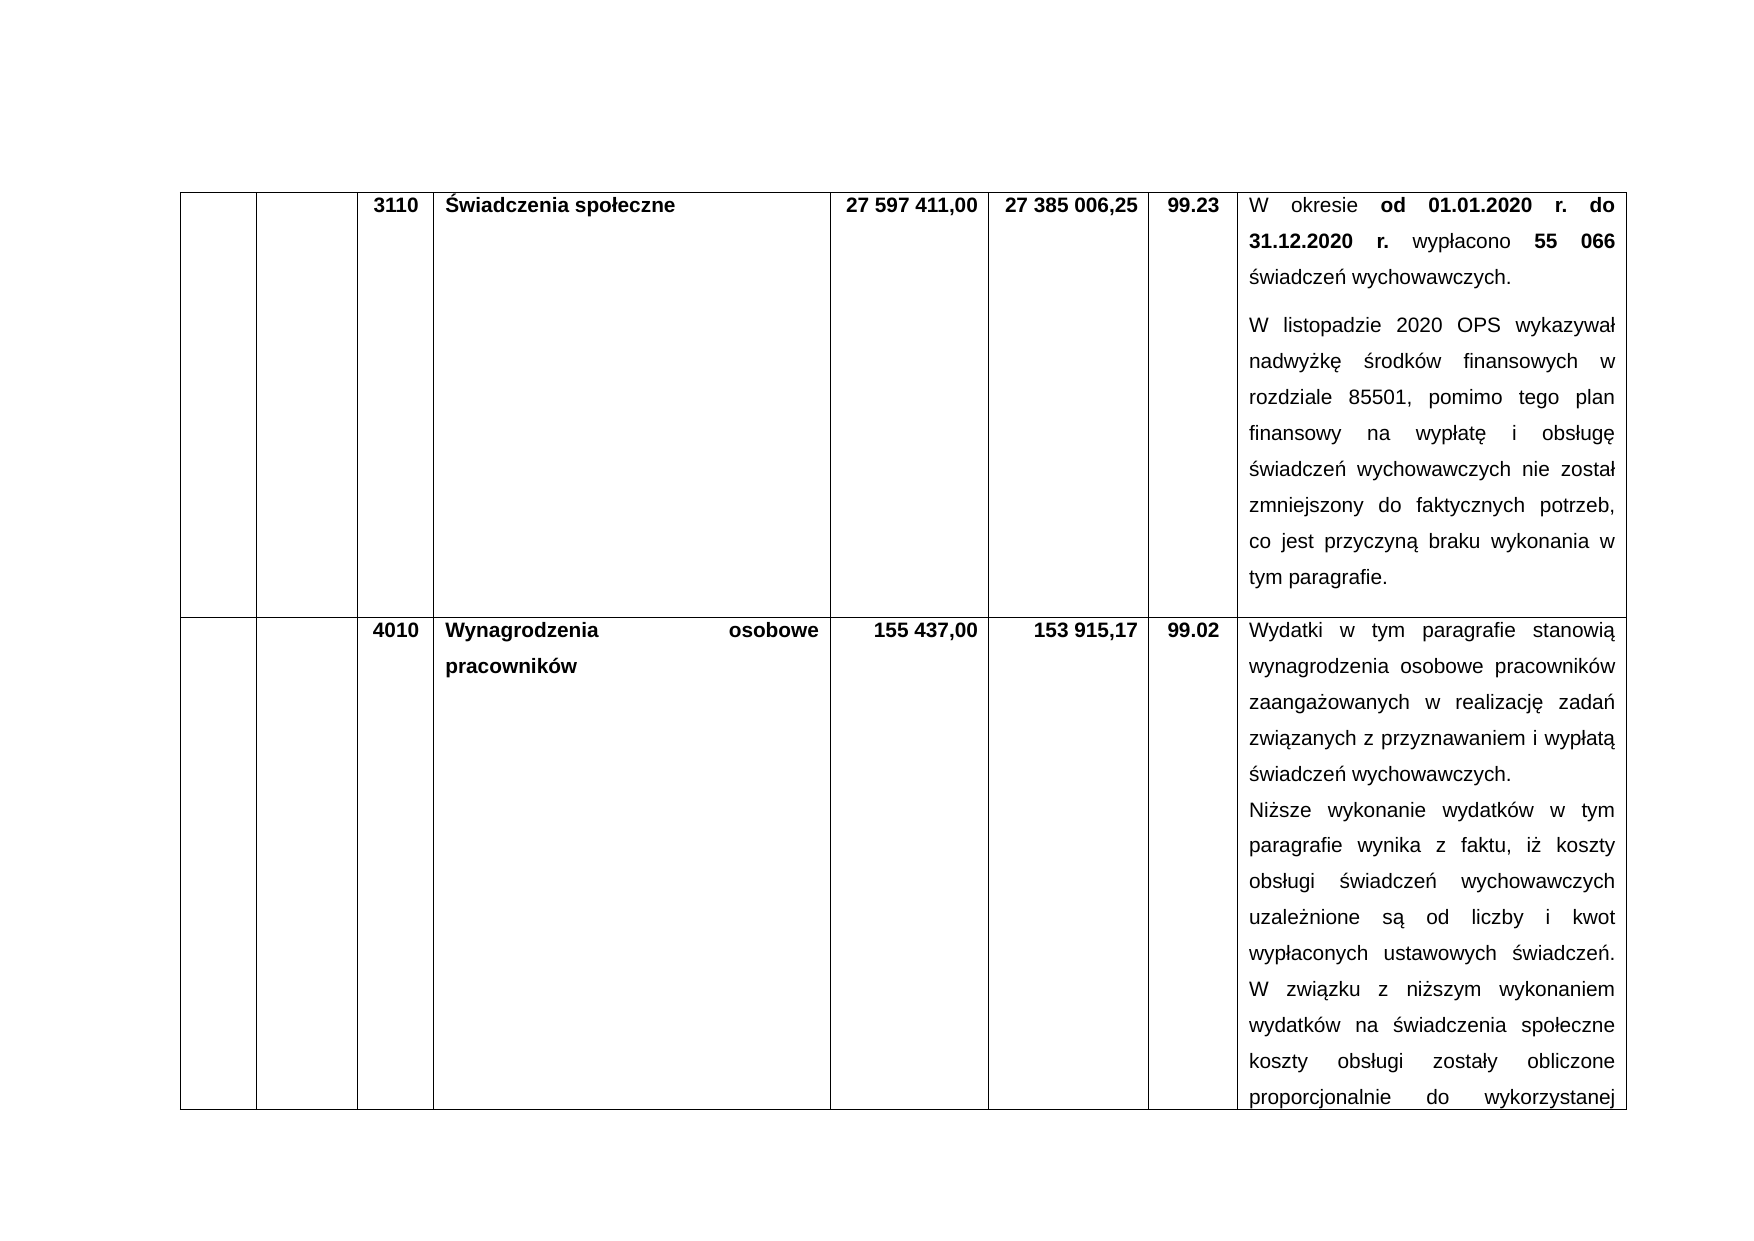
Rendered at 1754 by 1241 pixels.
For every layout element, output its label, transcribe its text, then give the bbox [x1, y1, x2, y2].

table_cell 99,02 [1149, 618, 1237, 1109]
table_cell [181, 618, 256, 1109]
table_cell Świadczenia społeczne [434, 193, 830, 617]
table_cell [257, 193, 357, 617]
table_cell 4010 [358, 618, 433, 1109]
table_cell [257, 618, 357, 1109]
table_cell 153 915,17 [989, 618, 1148, 1109]
table_cell 155 437,00 [831, 618, 988, 1109]
table_cell 27 597 411,00 [831, 193, 988, 617]
table_cell [181, 193, 256, 617]
table_cell Wynagrodzenia osobowe pracowników [434, 618, 830, 1109]
table_cell Wydatki w tym paragrafie stanowią wynagrodzenia osobowe pracowników zaangażowanych w realizację zadań związanych z przyznawaniem i wypłatą świadczeń wychowawczych. Niższe wykonanie wydatków w tym paragrafie wynika z faktu, iż koszty obsługi świadczeń wychowawczych uzależnione są od liczby i kwot wypłaconych ustawowych świadczeń. W związku z niższym wykonaniem wydatków na świadczenia społeczne koszty obsługi zostały obliczone proporcjonalnie do wykorzystanej [1238, 618, 1626, 1109]
table_cell 99,23 [1149, 193, 1237, 617]
table_cell 27 385 006,25 [989, 193, 1148, 617]
table_cell W okresie od 01.01.2020 r. do 31.12.2020 r. wypłacono 55 066 świadczeń wychowawczych. W listopadzie 2020 OPS wykazywał nadwyżkę środków finansowych w rozdziale 85501, pomimo tego plan finansowy na wypłatę i obsługę świadczeń wychowawczych nie został zmniejszony do faktycznych potrzeb, co jest przyczyną braku wykonania w tym paragrafie. [1238, 193, 1626, 617]
table_cell 3110 [358, 193, 433, 617]
